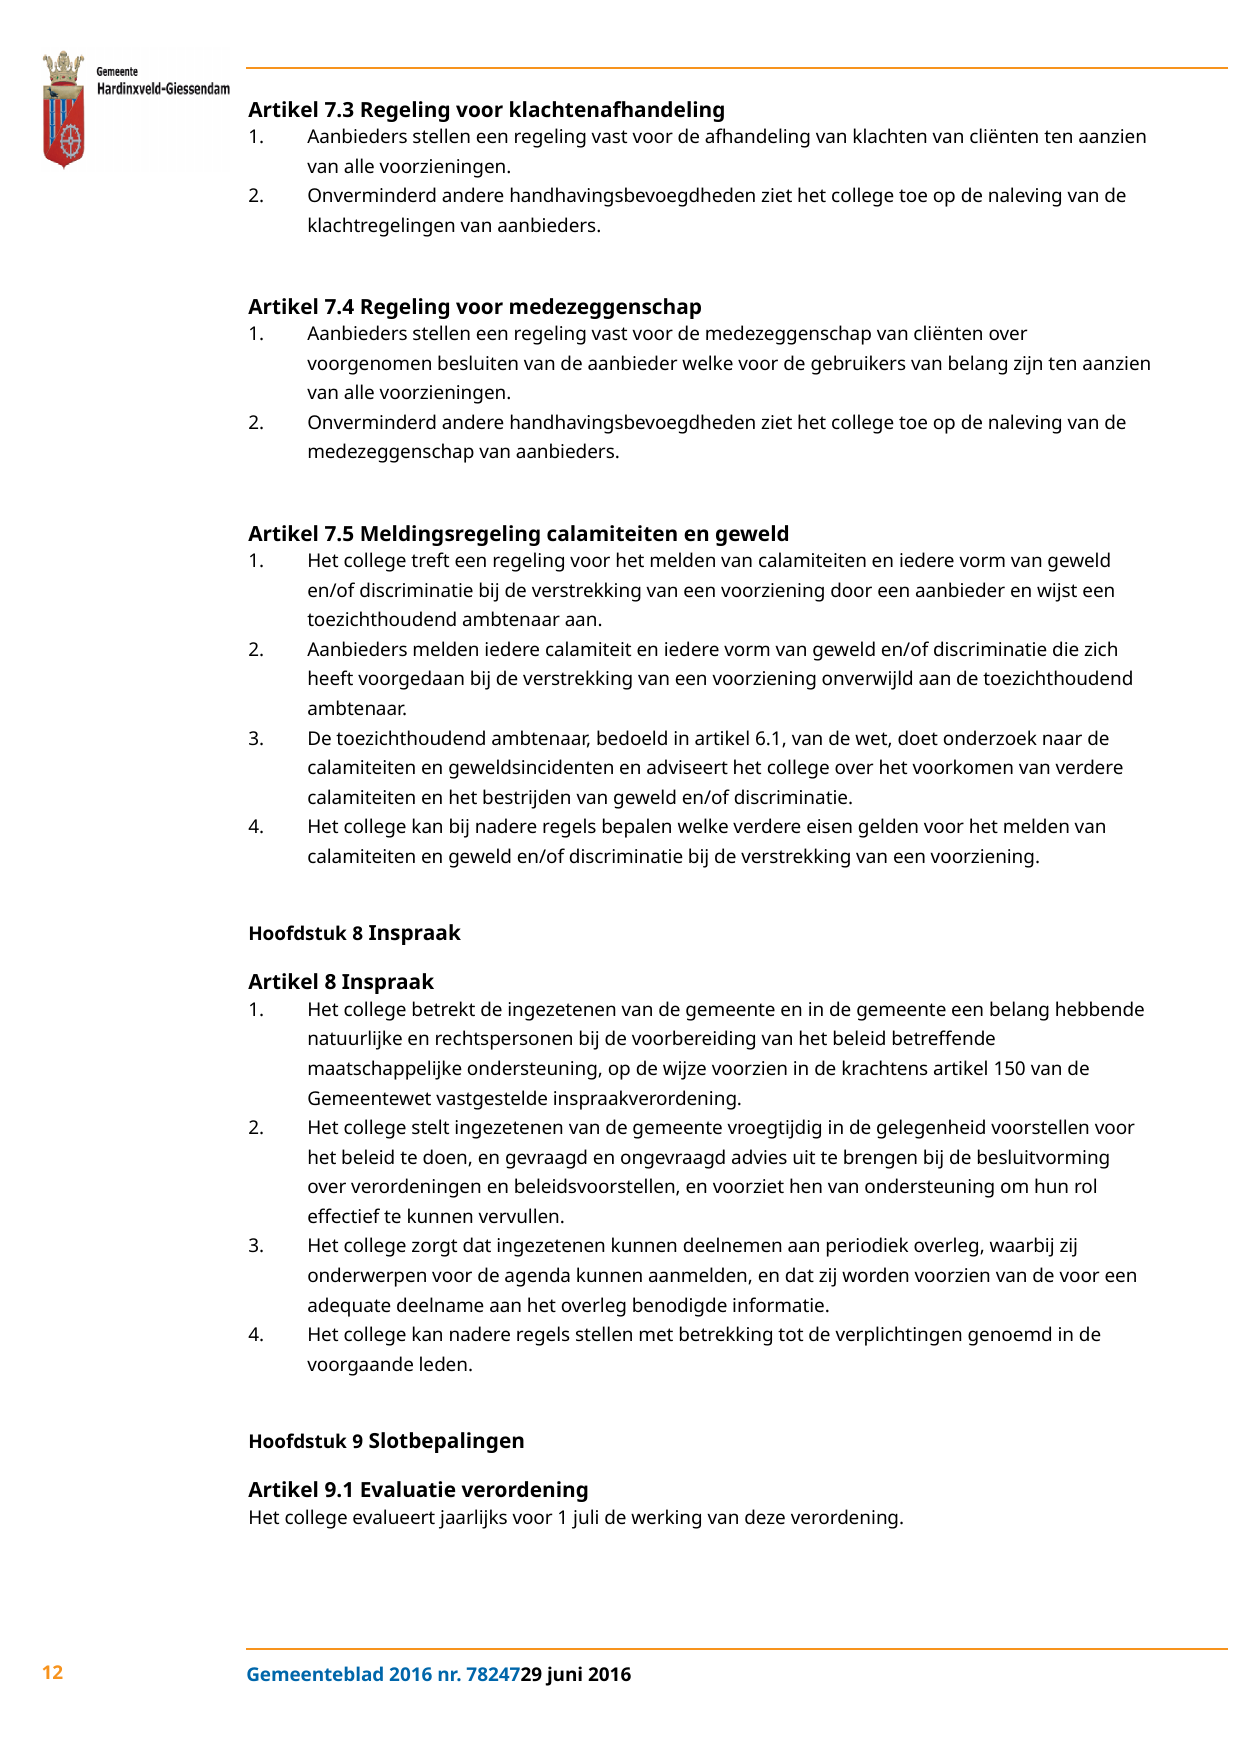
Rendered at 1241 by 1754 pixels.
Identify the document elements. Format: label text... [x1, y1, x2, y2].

text Hoofdstuk 9 Slotbepalingen [248, 1426, 1152, 1454]
list Het college zorgt dat ingezetenen kunnen deelnemen aan periodiek overleg, waarbij zij onderwerpen voor de agenda kunnen aanmelden, en dat zij worden voorzien van de voor een adequate deelname aan het overleg benodigde informatie. [248, 1233, 1152, 1317]
list Aanbieders stellen een regeling vast voor de afhandeling van klachten van cliënten ten aanzien van alle voorzieningen. [248, 123, 1152, 178]
text Artikel 8 Inspraak [248, 967, 1152, 996]
list Het college betrekt de ingezetenen van de gemeente en in de gemeente een belang hebbende natuurlijke en rechtspersonen bij de voorbereiding van het beleid betreffende maatschappelijke ondersteuning, op de wijze voorzien in de krachtens artikel 150 van de Gemeentewet vastgestelde inspraakverordening. [248, 996, 1152, 1110]
list Het college kan nadere regels stellen met betrekking tot de verplichtingen genoemd in de voorgaande leden. [248, 1321, 1152, 1377]
text Artikel 7.5 Meldingsregeling calamiteiten en geweld [248, 519, 1152, 547]
list Aanbieders stellen een regeling vast voor de medezeggenschap van cliënten over voorgenomen besluiten van de aanbieder welke voor de gebruikers van belang zijn ten aanzien van alle voorzieningen. [248, 320, 1152, 405]
text Hoofdstuk 8 Inspraak [248, 918, 1152, 947]
list Onverminderd andere handhavingsbevoegdheden ziet het college toe op de naleving van de medezeggenschap van aanbieders. [248, 409, 1152, 464]
list Onverminderd andere handhavingsbevoegdheden ziet het college toe op de naleving van de klachtregelingen van aanbieders. [248, 182, 1152, 238]
text Het college evalueert jaarlijks voor 1 juli de werking van deze verordening. [248, 1504, 1152, 1529]
list Het college kan bij nadere regels bepalen welke verdere eisen gelden voor het melden van calamiteiten en geweld en/of discriminatie bij de verstrekking van een voorziening. [248, 813, 1152, 869]
text Artikel 7.3 Regeling voor klachtenafhandeling [248, 95, 1152, 123]
list Aanbieders melden iedere calamiteit en iedere vorm van geweld en/of discriminatie die zich heeft voorgedaan bij de verstrekking van een voorziening onverwijld aan de toezichthoudend ambtenaar. [248, 636, 1152, 721]
text Artikel 7.4 Regeling voor medezeggenschap [248, 292, 1152, 320]
list Het college treft een regeling voor het melden van calamiteiten en iedere vorm van geweld en/of discriminatie bij de verstrekking van een voorziening door een aanbieder en wijst een toezichthoudend ambtenaar aan. [248, 547, 1152, 632]
text Artikel 9.1 Evaluatie verordening [248, 1475, 1152, 1504]
list De toezichthoudend ambtenaar, bedoeld in artikel 6.1, van de wet, doet onderzoek naar de calamiteiten en geweldsincidenten en adviseert het college over het voorkomen van verdere calamiteiten en het bestrijden van geweld en/of discriminatie. [248, 725, 1152, 809]
picture [41, 47, 231, 172]
list Het college stelt ingezetenen van de gemeente vroegtijdig in de gelegenheid voorstellen voor het beleid te doen, en gevraagd en ongevraagd advies uit te brengen bij de besluitvorming over verordeningen en beleidsvoorstellen, en voorziet hen van ondersteuning om hun rol effectief te kunnen vervullen. [248, 1114, 1152, 1229]
